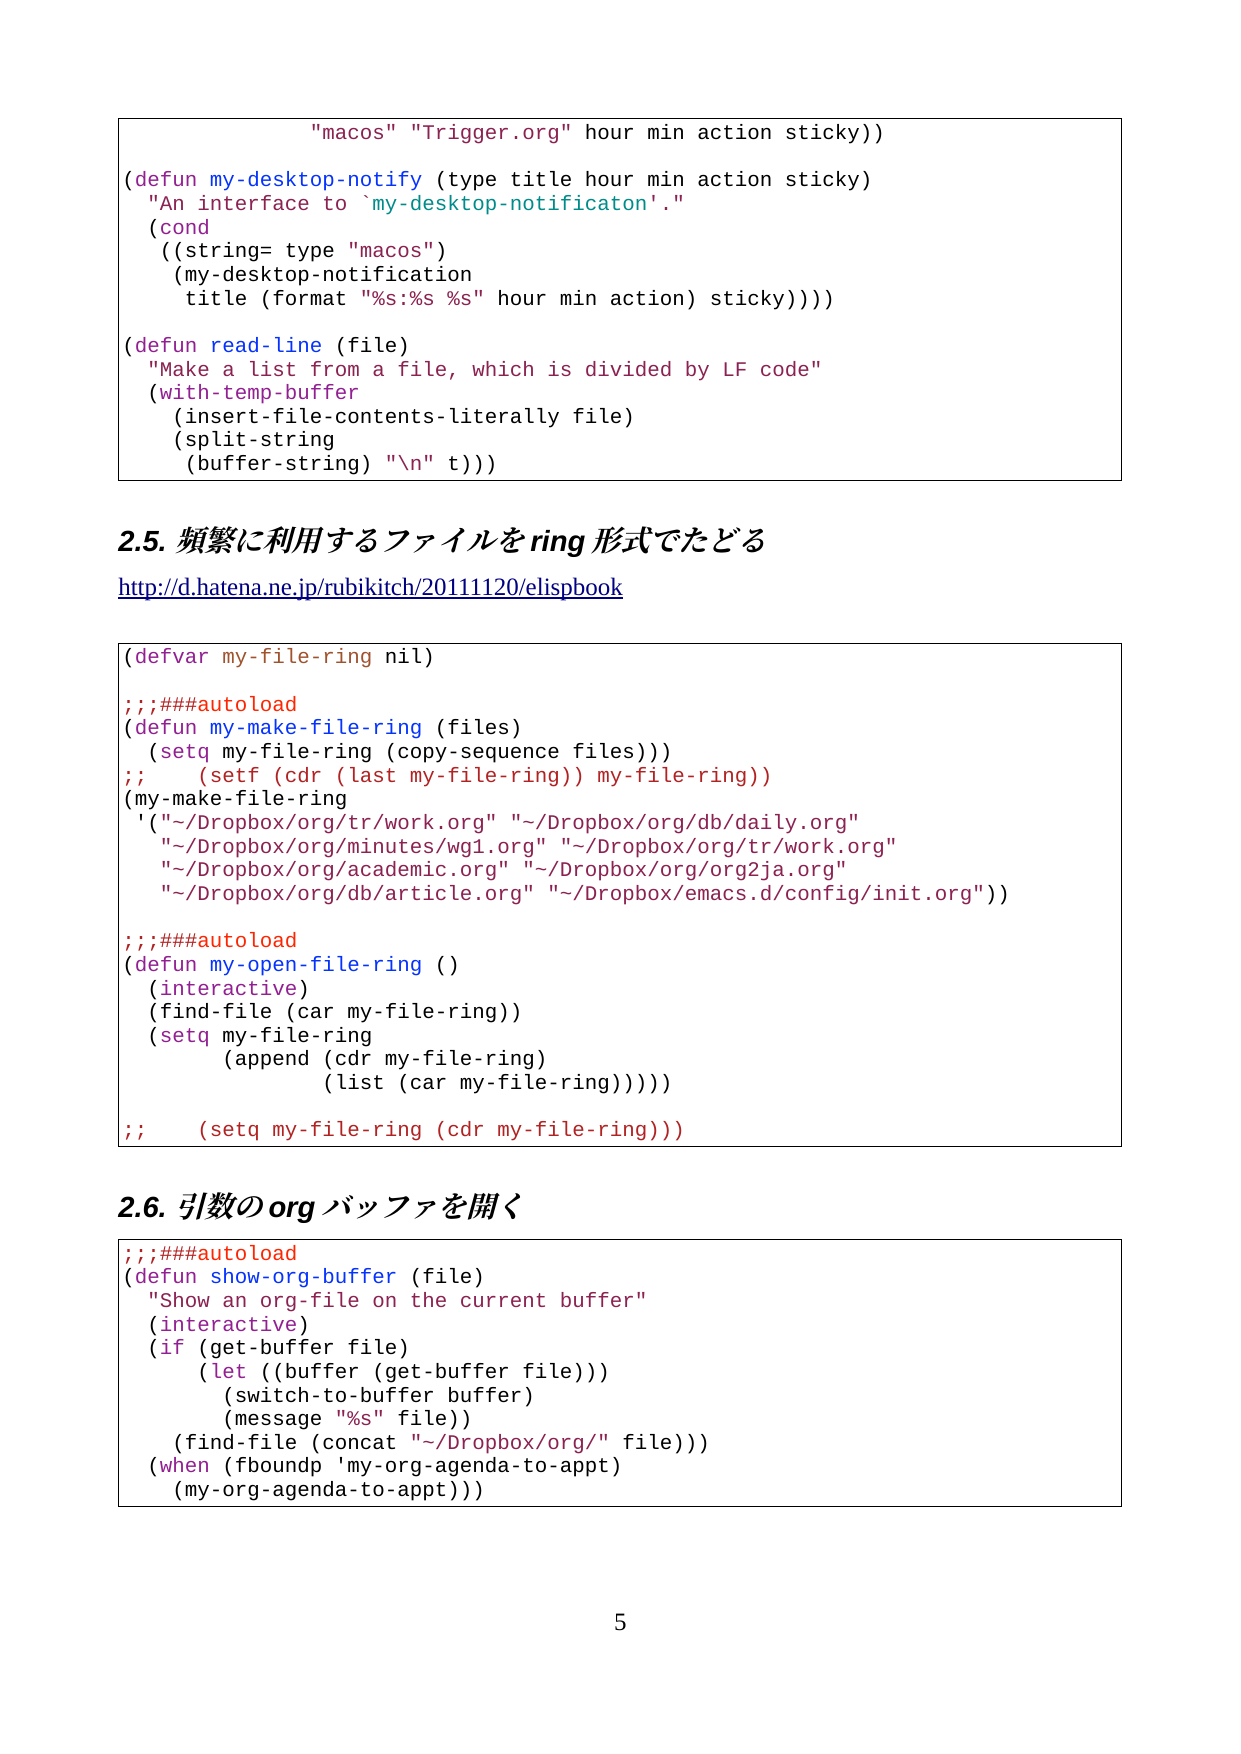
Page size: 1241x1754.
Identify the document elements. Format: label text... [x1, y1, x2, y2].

text (list (car my-file-ring))))) [119, 1068, 1121, 1092]
text (append (cdr my-file-ring) [119, 1044, 1121, 1068]
text "~/Dropbox/org/minutes/wg1.org" "~/Dropbox/org/tr/work.org" [119, 832, 1121, 855]
text (my-org-agenda-to-appt))) [119, 1475, 1121, 1506]
text "Show an org-file on the current buffer" [119, 1286, 1121, 1310]
text "Make a list from a file, which is divided by LF code" [119, 354, 1121, 378]
text (interactive) [119, 973, 1121, 997]
text (find-file (car my-file-ring)) [119, 997, 1121, 1021]
text (my-make-file-ring [119, 784, 1121, 808]
text (defun read-line (file) [119, 331, 1121, 354]
text (find-file (concat "~/Dropbox/org/" file))) [119, 1428, 1121, 1452]
text "~/Dropbox/org/academic.org" "~/Dropbox/org/org2ja.org" [119, 855, 1121, 879]
text (if (get-buffer file) [119, 1333, 1121, 1357]
text (interactive) [119, 1310, 1121, 1333]
text (defun my-desktop-notify (type title hour min action sticky) [119, 165, 1121, 189]
text (let ((buffer (get-buffer file))) [119, 1357, 1121, 1381]
text ;; (setq my-file-ring (cdr my-file-ring))) [119, 1115, 1121, 1146]
text (defvar my-file-ring nil) [119, 644, 1121, 666]
text ;;;###autoload [119, 926, 1121, 950]
text http://d.hatena.ne.jp/rubikitch/20111120/elispbook [118, 572, 1122, 630]
subtitle 頻繁に利用するファイルをring形式でたどる [118, 518, 1122, 560]
text (message "%s" file)) [119, 1404, 1121, 1428]
text (my-desktop-notification [119, 260, 1121, 284]
text (defun show-org-buffer (file) [119, 1262, 1121, 1286]
text '("~/Dropbox/org/tr/work.org" "~/Dropbox/org/db/daily.org" [119, 808, 1121, 832]
text (cond [119, 213, 1121, 236]
text (setq my-file-ring [119, 1021, 1121, 1044]
text (insert-file-contents-literally file) [119, 402, 1121, 426]
text (when (fboundp 'my-org-agenda-to-appt) [119, 1452, 1121, 1475]
text (split-string [119, 426, 1121, 449]
text (buffer-string) "\n" t))) [119, 449, 1121, 480]
text title (format "%s:%s %s" hour min action) sticky)))) [119, 284, 1121, 307]
text "macos" "Trigger.org" hour min action sticky)) [119, 119, 1121, 142]
text (with-temp-buffer [119, 378, 1121, 402]
text (defun my-open-file-ring () [119, 950, 1121, 973]
text (defun my-make-file-ring (files) [119, 713, 1121, 737]
text ;; (setf (cdr (last my-file-ring)) my-file-ring)) [119, 761, 1121, 784]
text ((string= type "macos") [119, 236, 1121, 260]
subtitle 引数のorgバッファを開く [118, 1184, 1122, 1226]
text ;;;###autoload [119, 690, 1121, 713]
text (switch-to-buffer buffer) [119, 1381, 1121, 1404]
text "An interface to `my-desktop-notificaton'." [119, 189, 1121, 213]
text "~/Dropbox/org/db/article.org" "~/Dropbox/emacs.d/config/init.org")) [119, 879, 1121, 903]
text (setq my-file-ring (copy-sequence files))) [119, 737, 1121, 761]
text ;;;###autoload [119, 1240, 1121, 1262]
